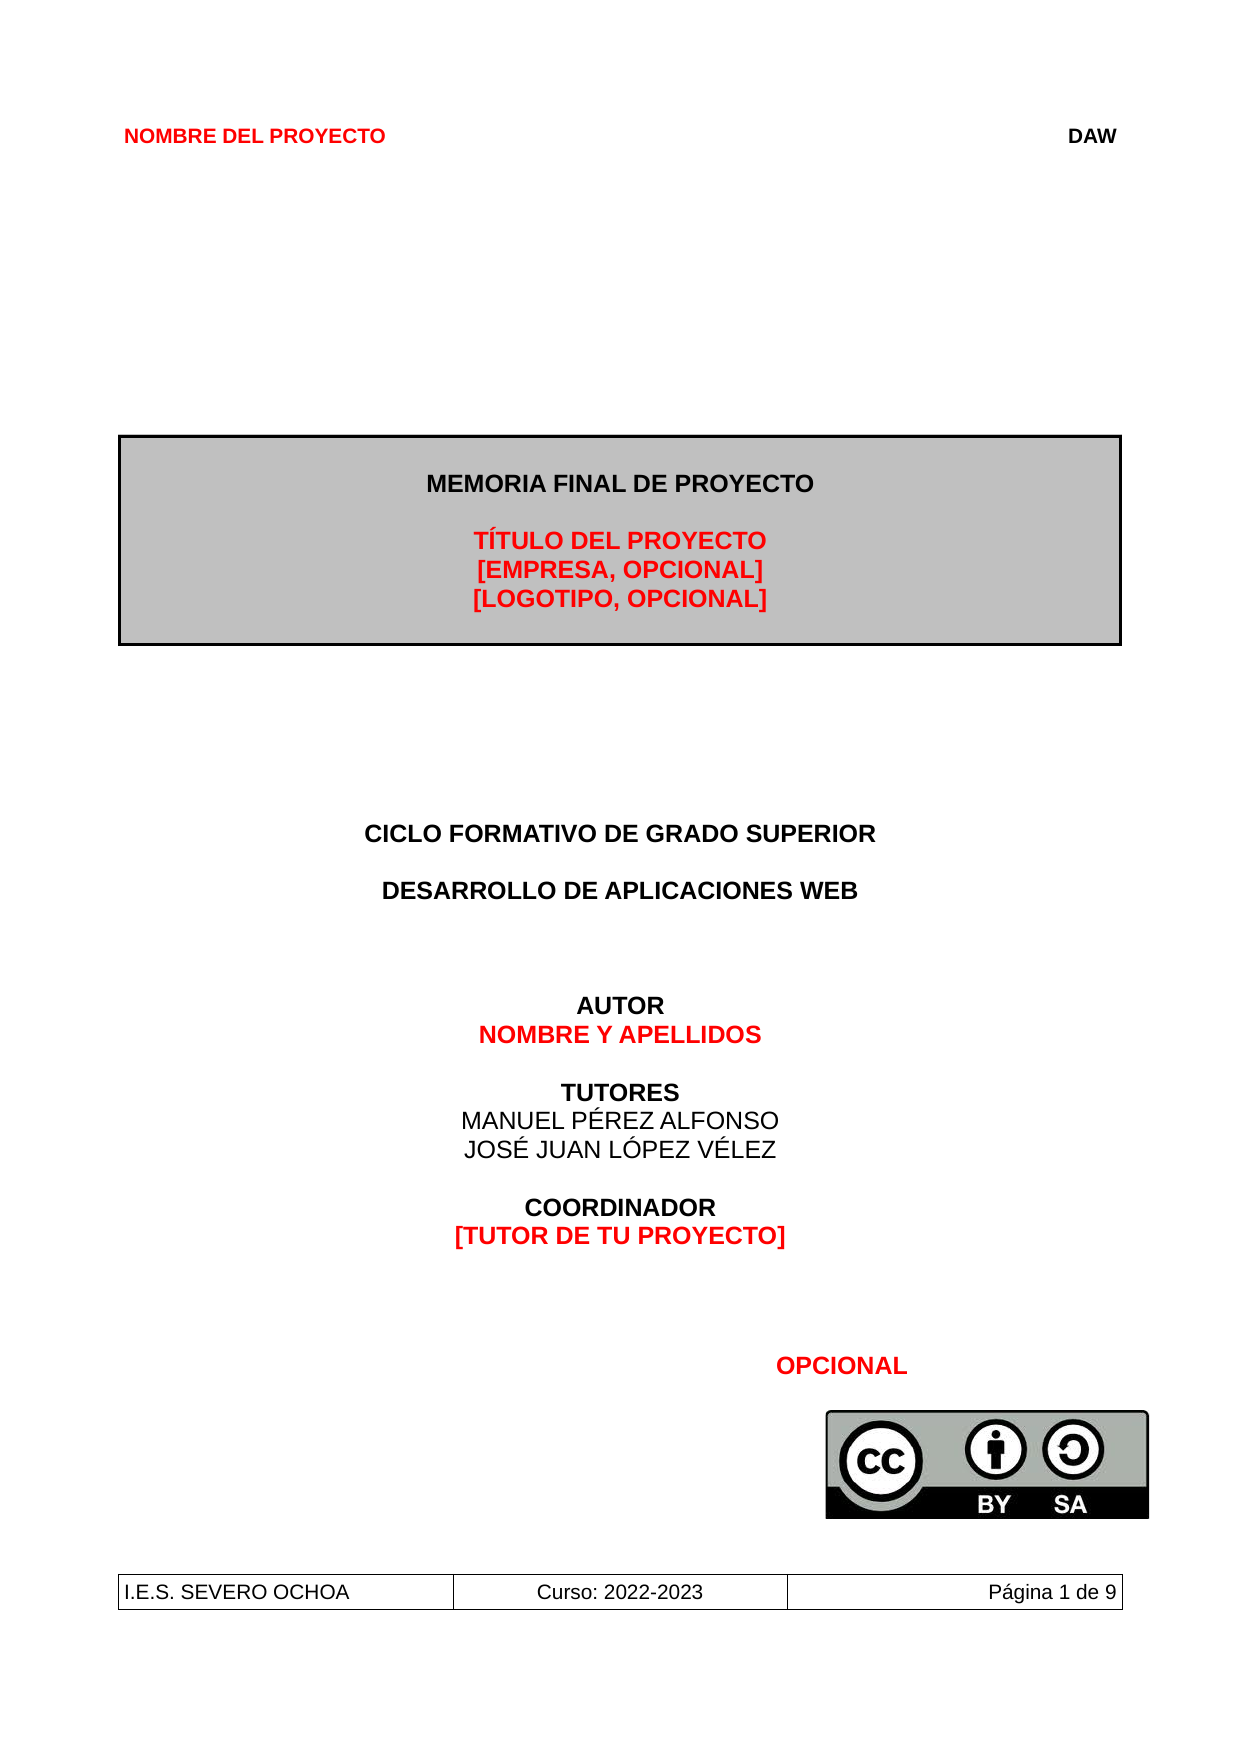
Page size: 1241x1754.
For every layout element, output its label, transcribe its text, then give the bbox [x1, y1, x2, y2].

text TÍTULO DEL PROYECTO [121, 521, 1119, 549]
text AUTOR [118, 991, 1122, 1020]
text JOSÉ JUAN LÓPEZ VÉLEZ [118, 1135, 1122, 1164]
text TUTORES [118, 1077, 1122, 1106]
text MEMORIA FINAL DE PROYECTO [121, 463, 1119, 492]
text OPCIONAL [118, 1351, 1122, 1379]
picture [825, 1410, 1150, 1519]
text NOMBRE Y APELLIDOS [118, 1020, 1122, 1049]
text [TUTOR DE TU PROYECTO] [118, 1221, 1122, 1250]
text DESARROLLO DE APLICACIONES WEB [118, 876, 1122, 905]
text [LOGOTIPO, OPCIONAL] [121, 578, 1119, 607]
text COORDINADOR [118, 1192, 1122, 1221]
text [EMPRESA, OPCIONAL] [121, 549, 1119, 578]
text CICLO FORMATIVO DE GRADO SUPERIOR [118, 819, 1122, 847]
text MANUEL PÉREZ ALFONSO [118, 1106, 1122, 1135]
